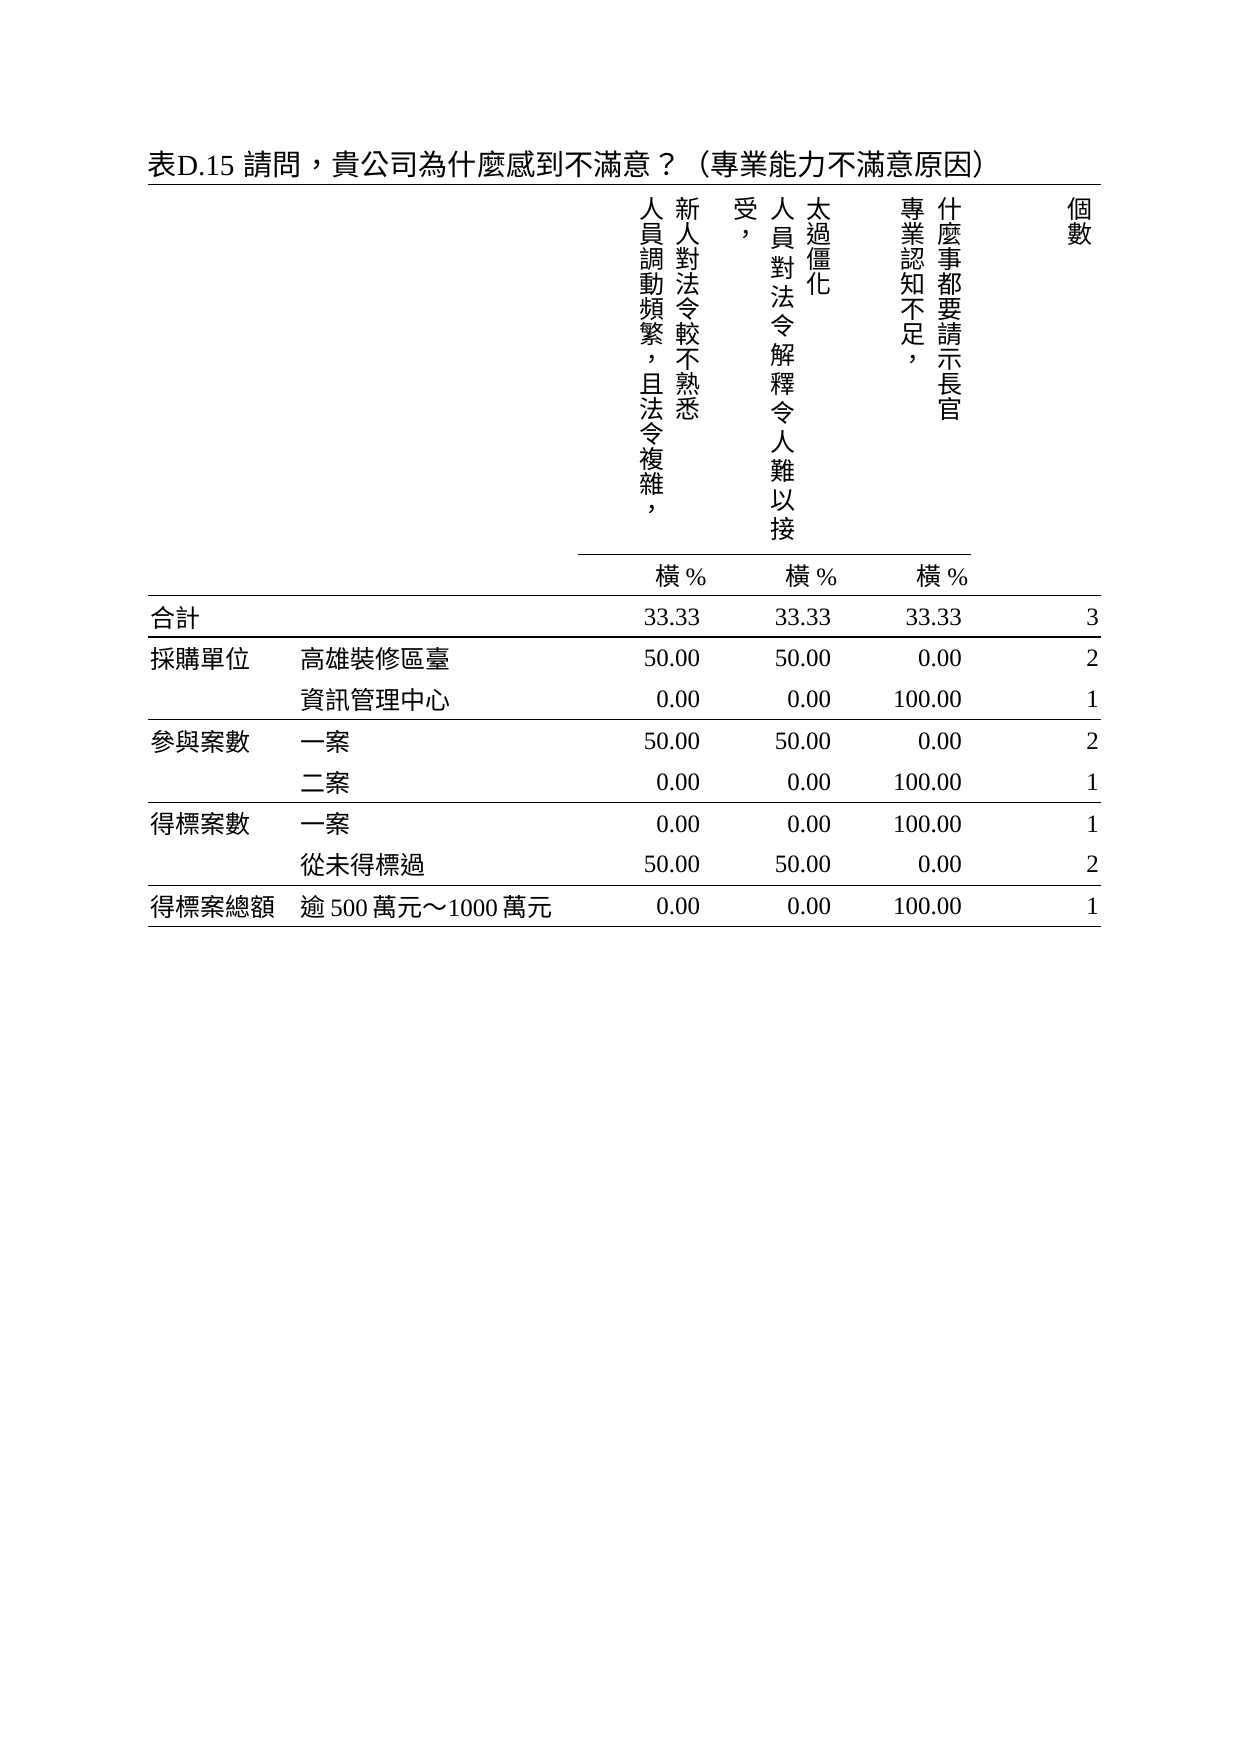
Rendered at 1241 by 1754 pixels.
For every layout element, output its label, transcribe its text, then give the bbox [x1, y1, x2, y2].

table_cell 2 [971, 720, 1101, 761]
table_cell 50.00 [709, 720, 840, 761]
table_cell 得標案數 [148, 803, 297, 843]
table_cell 33.33 [840, 596, 971, 636]
table_cell 從未得標過 [297, 843, 578, 884]
table_cell 橫 % [840, 555, 971, 595]
table_cell 二案 [297, 761, 578, 802]
table_header [148, 185, 297, 554]
table_cell [148, 678, 297, 719]
table_header 太過僵化 人員對法令解釋令人難以接受， [709, 185, 840, 554]
table_cell 3 [971, 596, 1101, 636]
table_cell 資訊管理中心 [297, 678, 578, 719]
table_cell 0.00 [709, 761, 840, 802]
table_cell 100.00 [840, 886, 971, 926]
table_cell 橫 % [709, 555, 840, 595]
table_cell 50.00 [578, 638, 709, 678]
table_cell 0.00 [840, 843, 971, 884]
table_cell 50.00 [578, 843, 709, 884]
table_cell 橫 % [578, 555, 709, 595]
table_cell 0.00 [578, 803, 709, 843]
table_cell [971, 554, 1101, 595]
table_cell 2 [971, 843, 1101, 884]
list 請問，貴公司為什麼感到不滿意？（專業能力不滿意原因） [148, 142, 1092, 184]
table_cell 0.00 [709, 803, 840, 843]
table_cell 50.00 [709, 638, 840, 678]
table_cell 50.00 [709, 843, 840, 884]
table_cell 100.00 [840, 678, 971, 719]
table_cell 合計 [148, 596, 297, 636]
table_cell 0.00 [578, 678, 709, 719]
table_cell [297, 554, 578, 595]
table_cell 0.00 [840, 638, 971, 678]
table_cell [148, 761, 297, 802]
table_cell 1 [971, 803, 1101, 843]
table_cell 一案 [297, 803, 578, 843]
table_cell 33.33 [578, 596, 709, 636]
table_header 什麼事都要請示長官 專業認知不足， [840, 185, 971, 554]
table_cell 100.00 [840, 761, 971, 802]
table_cell [148, 554, 297, 595]
table_cell 0.00 [578, 886, 709, 926]
table_cell 逾500萬元～1000萬元 [297, 886, 578, 926]
table_cell 參與案數 [148, 720, 297, 761]
table_cell 1 [971, 761, 1101, 802]
table_cell 2 [971, 638, 1101, 678]
table_cell [297, 596, 578, 636]
table_cell 採購單位 [148, 638, 297, 678]
table_cell 1 [971, 678, 1101, 719]
table_cell 0.00 [709, 886, 840, 926]
table_cell 0.00 [840, 720, 971, 761]
table_cell 得標案總額 [148, 886, 297, 926]
table_cell 一案 [297, 720, 578, 761]
table_header 新人對法令較不熟悉 人員調動頻繁，且法令複雜， [578, 185, 709, 554]
table_header [297, 185, 578, 554]
table_cell [148, 843, 297, 884]
table_cell 1 [971, 886, 1101, 926]
table_cell 0.00 [709, 678, 840, 719]
table_cell 100.00 [840, 803, 971, 843]
table_cell 0.00 [578, 761, 709, 802]
table_cell 高雄裝修區臺 [297, 638, 578, 678]
table_header 個數 [971, 185, 1101, 554]
table_cell 33.33 [709, 596, 840, 636]
table_cell 50.00 [578, 720, 709, 761]
